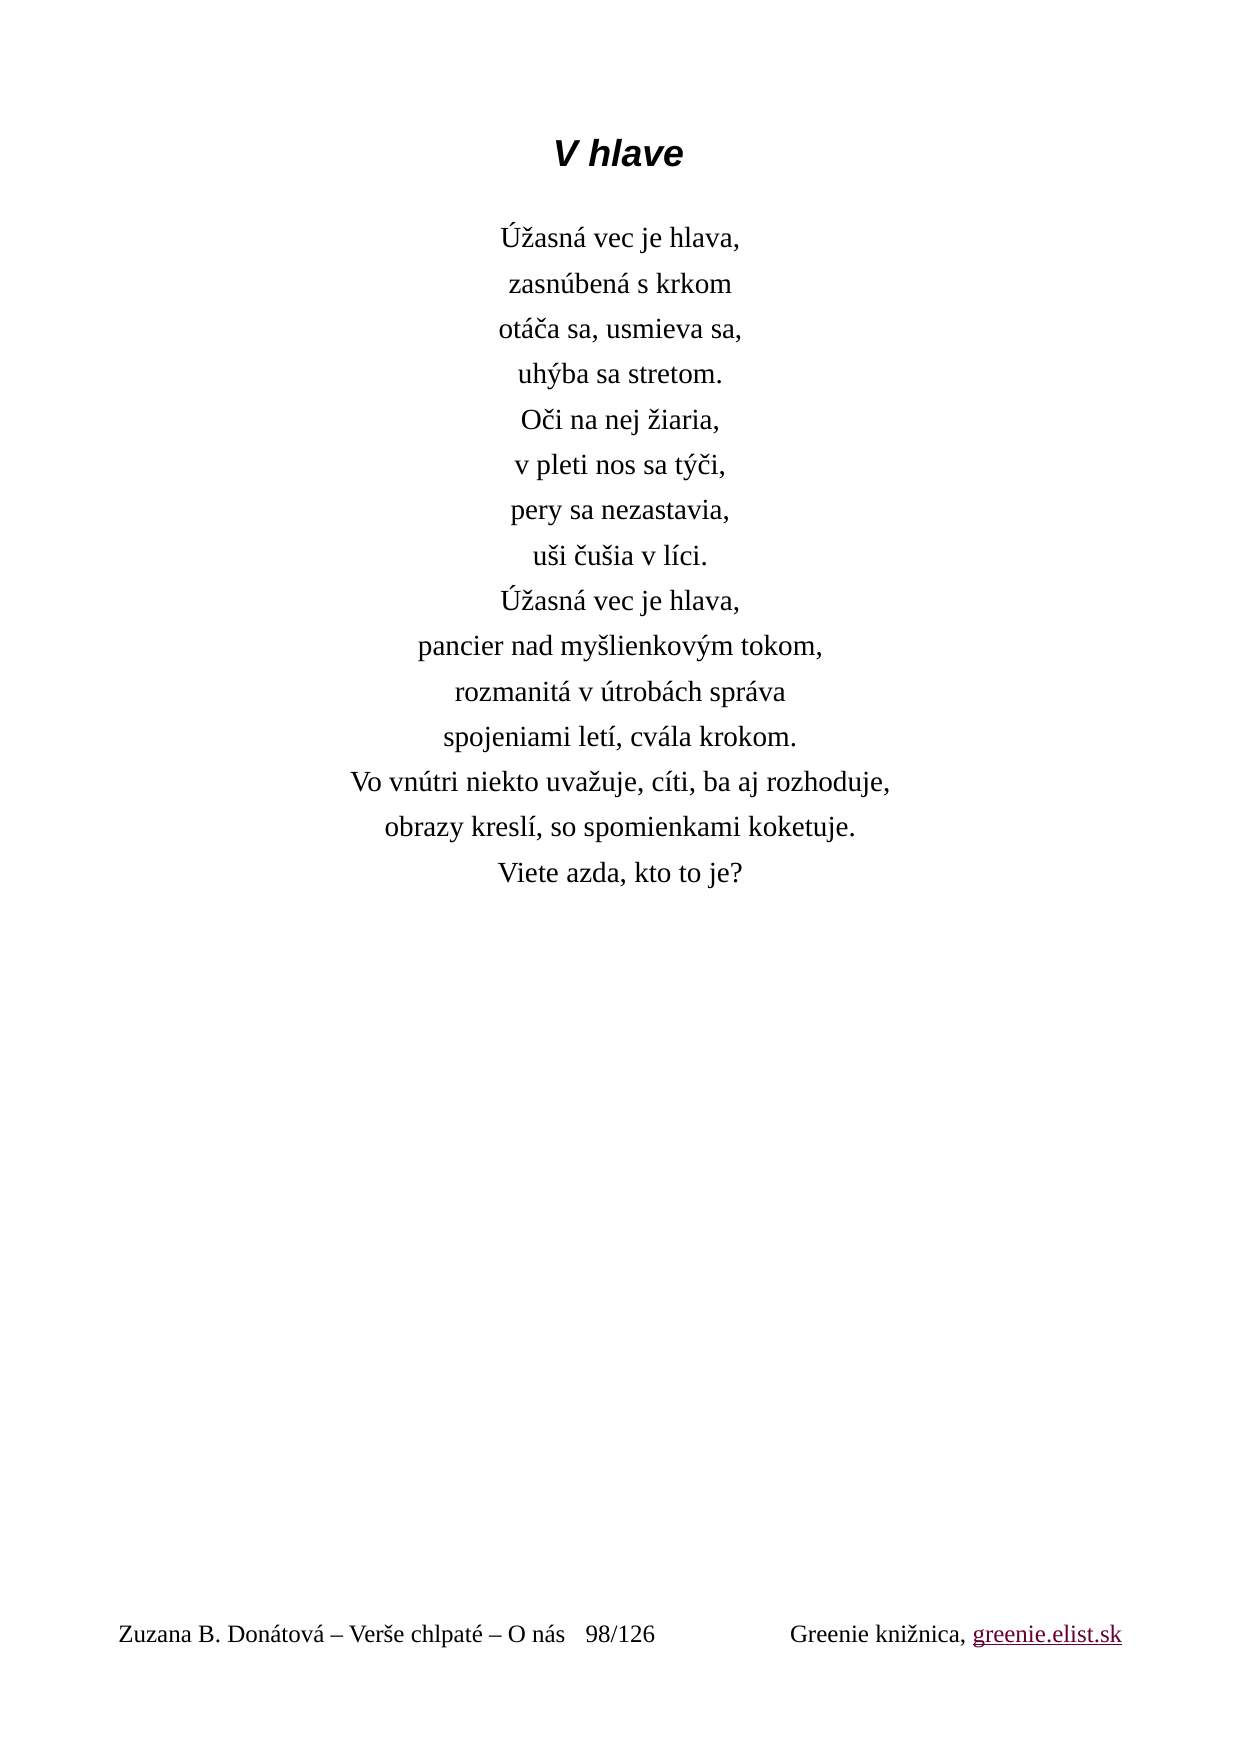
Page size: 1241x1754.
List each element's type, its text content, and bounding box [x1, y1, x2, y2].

text Oči na nej žiaria, [106, 402, 1134, 435]
text Úžasná vec je hlava, [106, 583, 1134, 617]
subtitle V hlave [106, 131, 1134, 174]
text rozmanitá v útrobách správa [106, 674, 1134, 707]
text Viete azda, kto to je? [106, 855, 1134, 888]
text otáča sa, usmieva sa, [106, 311, 1134, 345]
text v pleti nos sa týči, [106, 447, 1134, 481]
text pery sa nezastavia, [106, 492, 1134, 526]
text Vo vnútri niekto uvažuje, cíti, ba aj rozhoduje, [106, 764, 1134, 798]
text zasnúbená s krkom [106, 266, 1134, 299]
text spojeniami letí, cvála krokom. [106, 719, 1134, 752]
text uši čušia v líci. [106, 538, 1134, 571]
text Úžasná vec je hlava, [106, 221, 1134, 254]
text pancier nad myšlienkovým tokom, [106, 628, 1134, 662]
text obrazy kreslí, so spomienkami koketuje. [106, 809, 1134, 843]
text uhýba sa stretom. [106, 356, 1134, 390]
